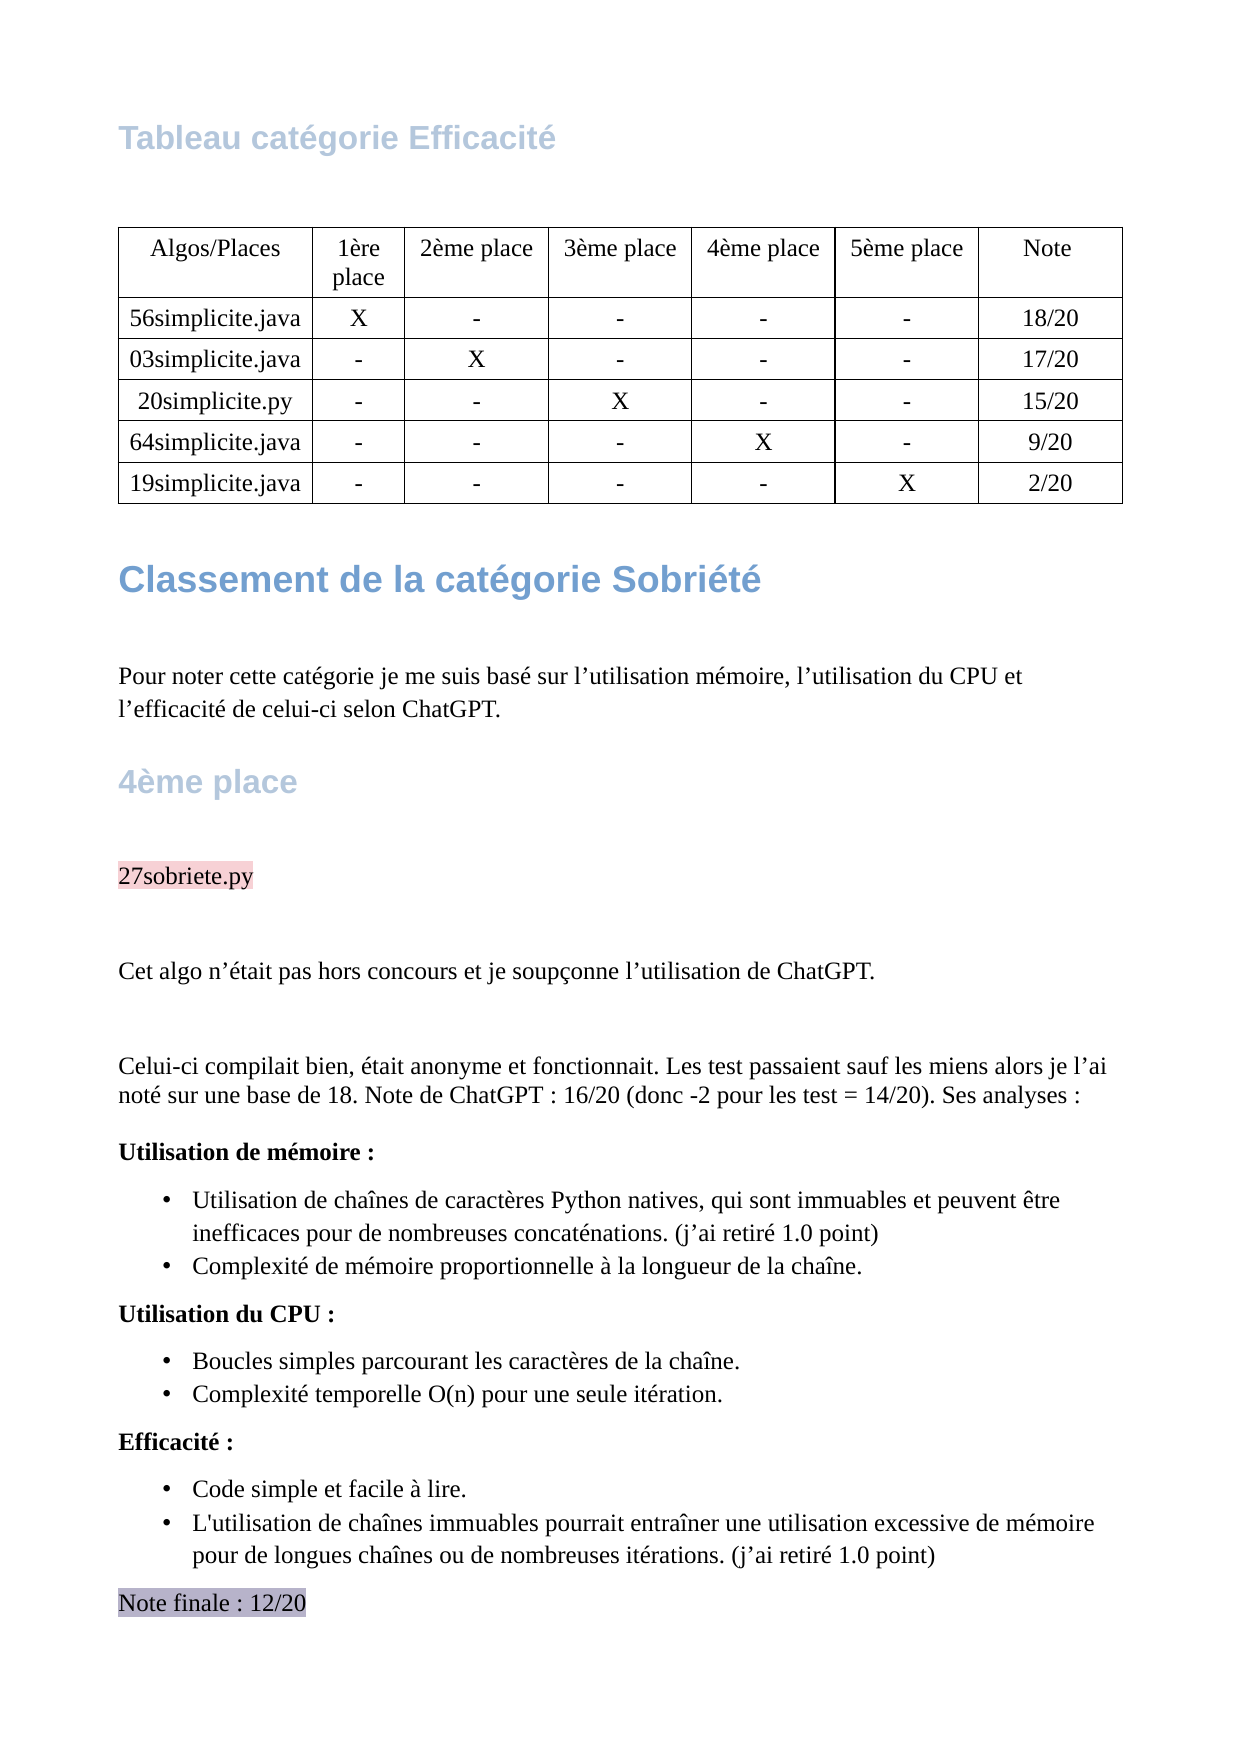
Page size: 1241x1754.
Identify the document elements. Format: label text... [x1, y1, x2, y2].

table_cell X [313, 298, 404, 338]
table_cell 15/20 [979, 380, 1122, 420]
table_cell - [549, 339, 691, 379]
table_cell - [836, 380, 978, 420]
text Utilisation du CPU : [118, 1299, 1122, 1327]
table_cell 17/20 [979, 339, 1122, 379]
table_cell - [692, 463, 834, 503]
subtitle 4ème place [118, 762, 1122, 801]
table_cell - [836, 339, 978, 379]
text 27sobriete.py [118, 861, 1122, 889]
text Note finale : 12/20 [118, 1588, 1122, 1617]
table_header 3ème place [549, 228, 691, 297]
text Cet algo n’était pas hors concours et je soupçonne l’utilisation de ChatGPT. [118, 956, 1122, 985]
text Celui-ci compilait bien, était anonyme et fonctionnait. Les test passaient sauf les miens alors je l’ai noté sur une base de 18. Note de ChatGPT : 16/20 (donc -2 pour les test = 14/20). Ses analyses : [118, 1051, 1122, 1109]
list L'utilisation de chaînes immuables pourrait entraîner une utilisation excessive de mémoire pour de longues chaînes ou de nombreuses itérations. (j’ai retiré 1.0 point) [162, 1508, 1122, 1569]
subtitle Tableau catégorie Efficacité [118, 118, 1122, 157]
table_cell 64simplicite.java [119, 421, 312, 462]
table_cell - [836, 421, 978, 462]
table_header 2ème place [405, 228, 548, 297]
table_cell X [549, 380, 691, 420]
table_cell 03simplicite.java [119, 339, 312, 379]
subtitle Classement de la catégorie Sobriété [118, 558, 1122, 601]
table_cell - [692, 339, 834, 379]
table_cell - [405, 380, 548, 420]
table_cell 19simplicite.java [119, 463, 312, 503]
table_cell 9/20 [979, 421, 1122, 462]
list Complexité de mémoire proportionnelle à la longueur de la chaîne. [162, 1251, 1122, 1280]
table_cell - [313, 380, 404, 420]
table_cell - [405, 463, 548, 503]
table_cell - [405, 298, 548, 338]
table_cell 2/20 [979, 463, 1122, 503]
table_cell - [692, 380, 834, 420]
list Utilisation de chaînes de caractères Python natives, qui sont immuables et peuvent être inefficaces pour de nombreuses concaténations. (j’ai retiré 1.0 point) [162, 1185, 1122, 1247]
table_cell - [313, 463, 404, 503]
table_header Algos/Places [119, 228, 312, 297]
table_cell - [549, 298, 691, 338]
table_cell 56simplicite.java [119, 298, 312, 338]
table_cell 20simplicite.py [119, 380, 312, 420]
table_cell - [313, 339, 404, 379]
table_cell - [836, 298, 978, 338]
table_header 4ème place [692, 228, 834, 297]
text Pour noter cette catégorie je me suis basé sur l’utilisation mémoire, l’utilisation du CPU et l’efficacité de celui-ci selon ChatGPT. [118, 661, 1122, 723]
table_cell X [405, 339, 548, 379]
list Code simple et facile à lire. [162, 1474, 1122, 1503]
table_header 5ème place [836, 228, 978, 297]
table_cell - [313, 421, 404, 462]
table_cell - [405, 421, 548, 462]
table_cell X [836, 463, 978, 503]
table_header Note [979, 228, 1122, 297]
table_cell - [692, 298, 834, 338]
table_cell X [692, 421, 834, 462]
text Utilisation de mémoire : [118, 1137, 1122, 1166]
list Complexité temporelle O(n) pour une seule itération. [162, 1379, 1122, 1408]
table_cell 18/20 [979, 298, 1122, 338]
table_header 1ère place [313, 228, 404, 297]
table_cell - [549, 463, 691, 503]
list Boucles simples parcourant les caractères de la chaîne. [162, 1346, 1122, 1375]
text Efficacité : [118, 1427, 1122, 1456]
table_cell - [549, 421, 691, 462]
